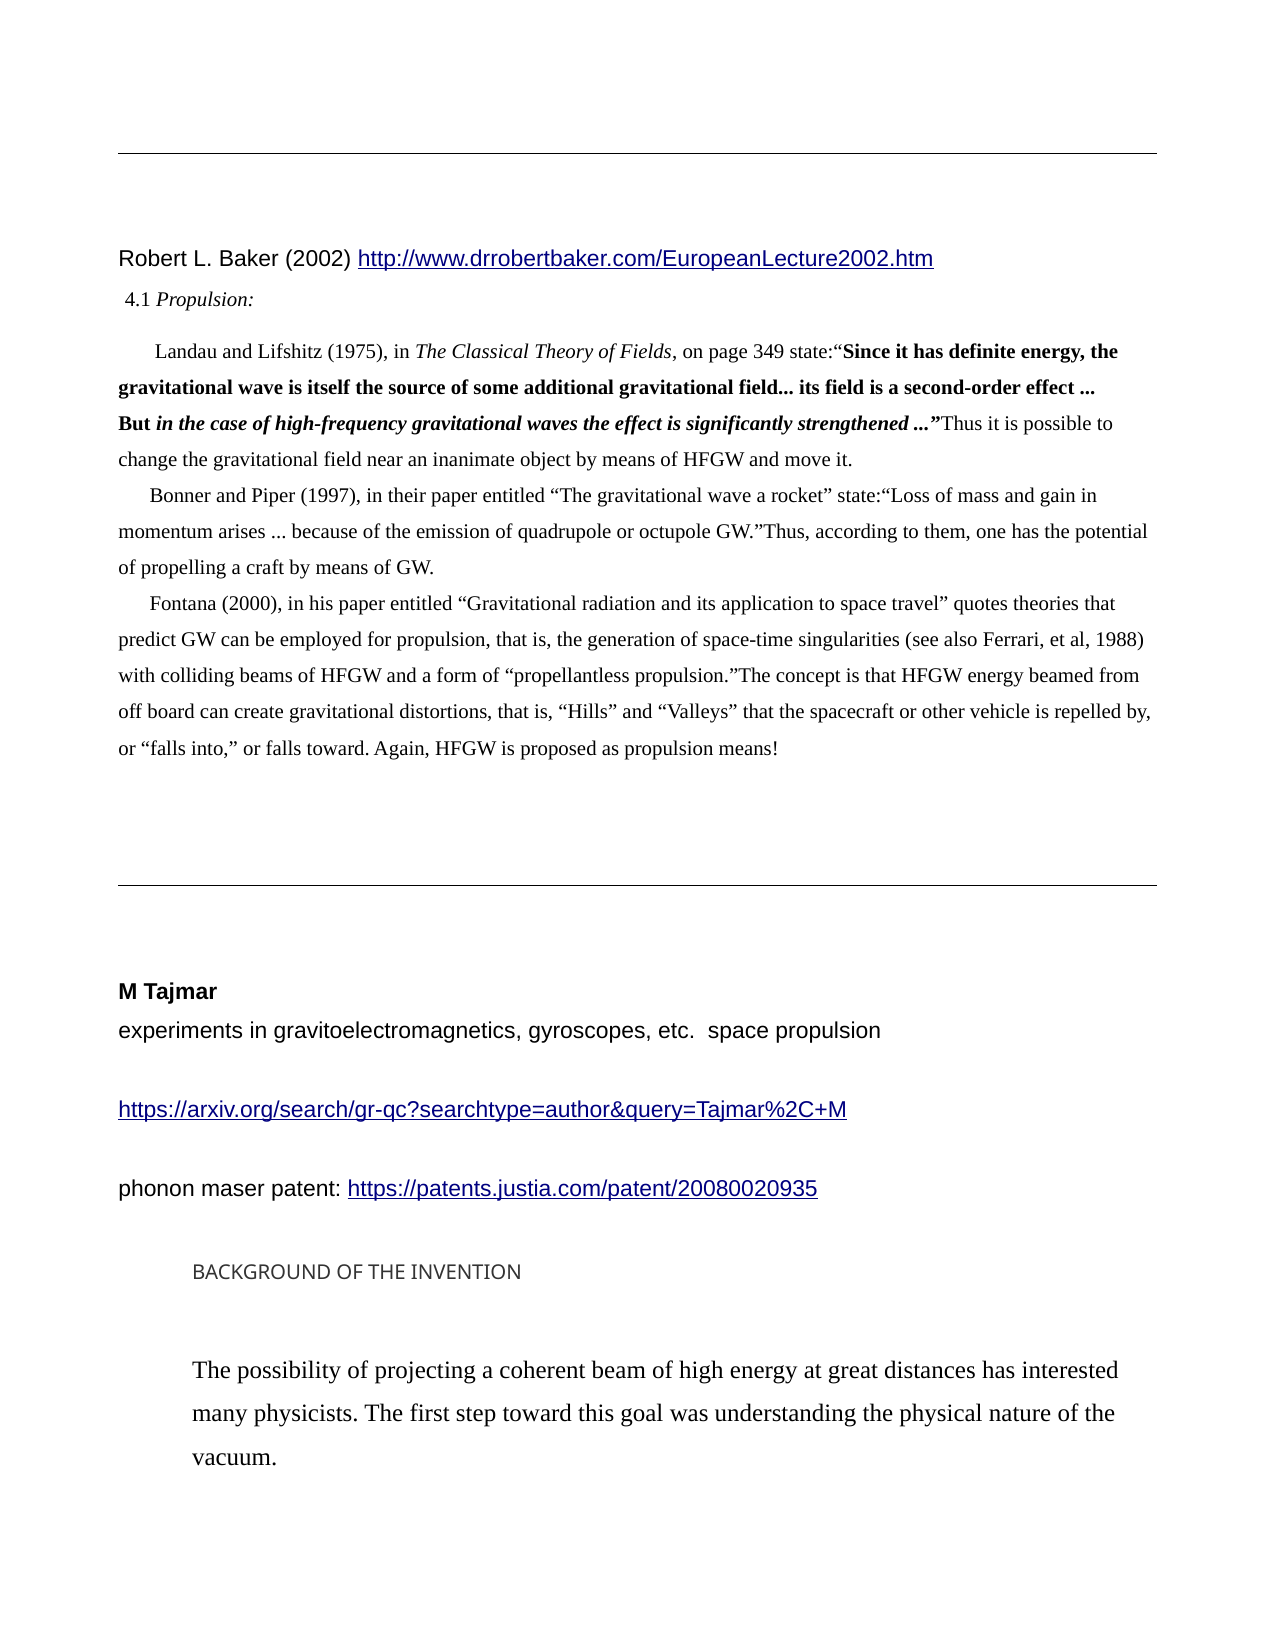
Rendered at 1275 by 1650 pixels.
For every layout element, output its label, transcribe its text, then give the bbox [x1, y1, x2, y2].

text https://arxiv.org/search/gr-qc?searchtype=author&query=Tajmar%2C+M [118, 1096, 1157, 1122]
text Landau and Lifshitz (1975), in The Classical Theory of Fields, on page 349 state:“Since it has definite energy, the gravitational wave is itself the source of some additional gravitational field... its field is a second-order effect ... But in the case of high-frequency gravitational waves the effect is significantly strengthened ...”Thus it is possible to change the gravitational field near an inanimate object by means of HFGW and move it. [118, 339, 1157, 471]
list BACKGROUND OF THE INVENTION [118, 1258, 1157, 1285]
text phonon maser patent: https://patents.justia.com/patent/20080020935 [118, 1175, 1157, 1201]
text M Tajmar [118, 978, 1157, 1004]
text experiments in gravitoelectromagnetics, gyroscopes, etc. space propulsion [118, 1017, 1157, 1043]
list The possibility of projecting a coherent beam of high energy at great distances has interested many physicists. The first step toward this goal was understanding the physical nature of the vacuum. [118, 1355, 1157, 1470]
text Fontana (2000), in his paper entitled “Gravitational radiation and its application to space travel” quotes theories that predict GW can be employed for propulsion, that is, the generation of space-time singularities (see also Ferrari, et al, 1988) with colliding beams of HFGW and a form of “propellantless propulsion.”The concept is that HFGW energy beamed from off board can create gravitational distortions, that is, “Hills” and “Valleys” that the spacecraft or other vehicle is repelled by, or “falls into,” or falls toward. Again, HFGW is proposed as propulsion means! [118, 591, 1157, 759]
text 4.1 Propulsion: [118, 285, 1157, 311]
text Robert L. Baker (2002) http://www.drrobertbaker.com/EuropeanLecture2002.htm [118, 245, 1157, 272]
text Bonner and Piper (1997), in their paper entitled “The gravitational wave a rocket” state:“Loss of mass and gain in momentum arises ... because of the emission of quadrupole or octupole GW.”Thus, according to them, one has the potential of propelling a craft by means of GW. [118, 483, 1157, 579]
